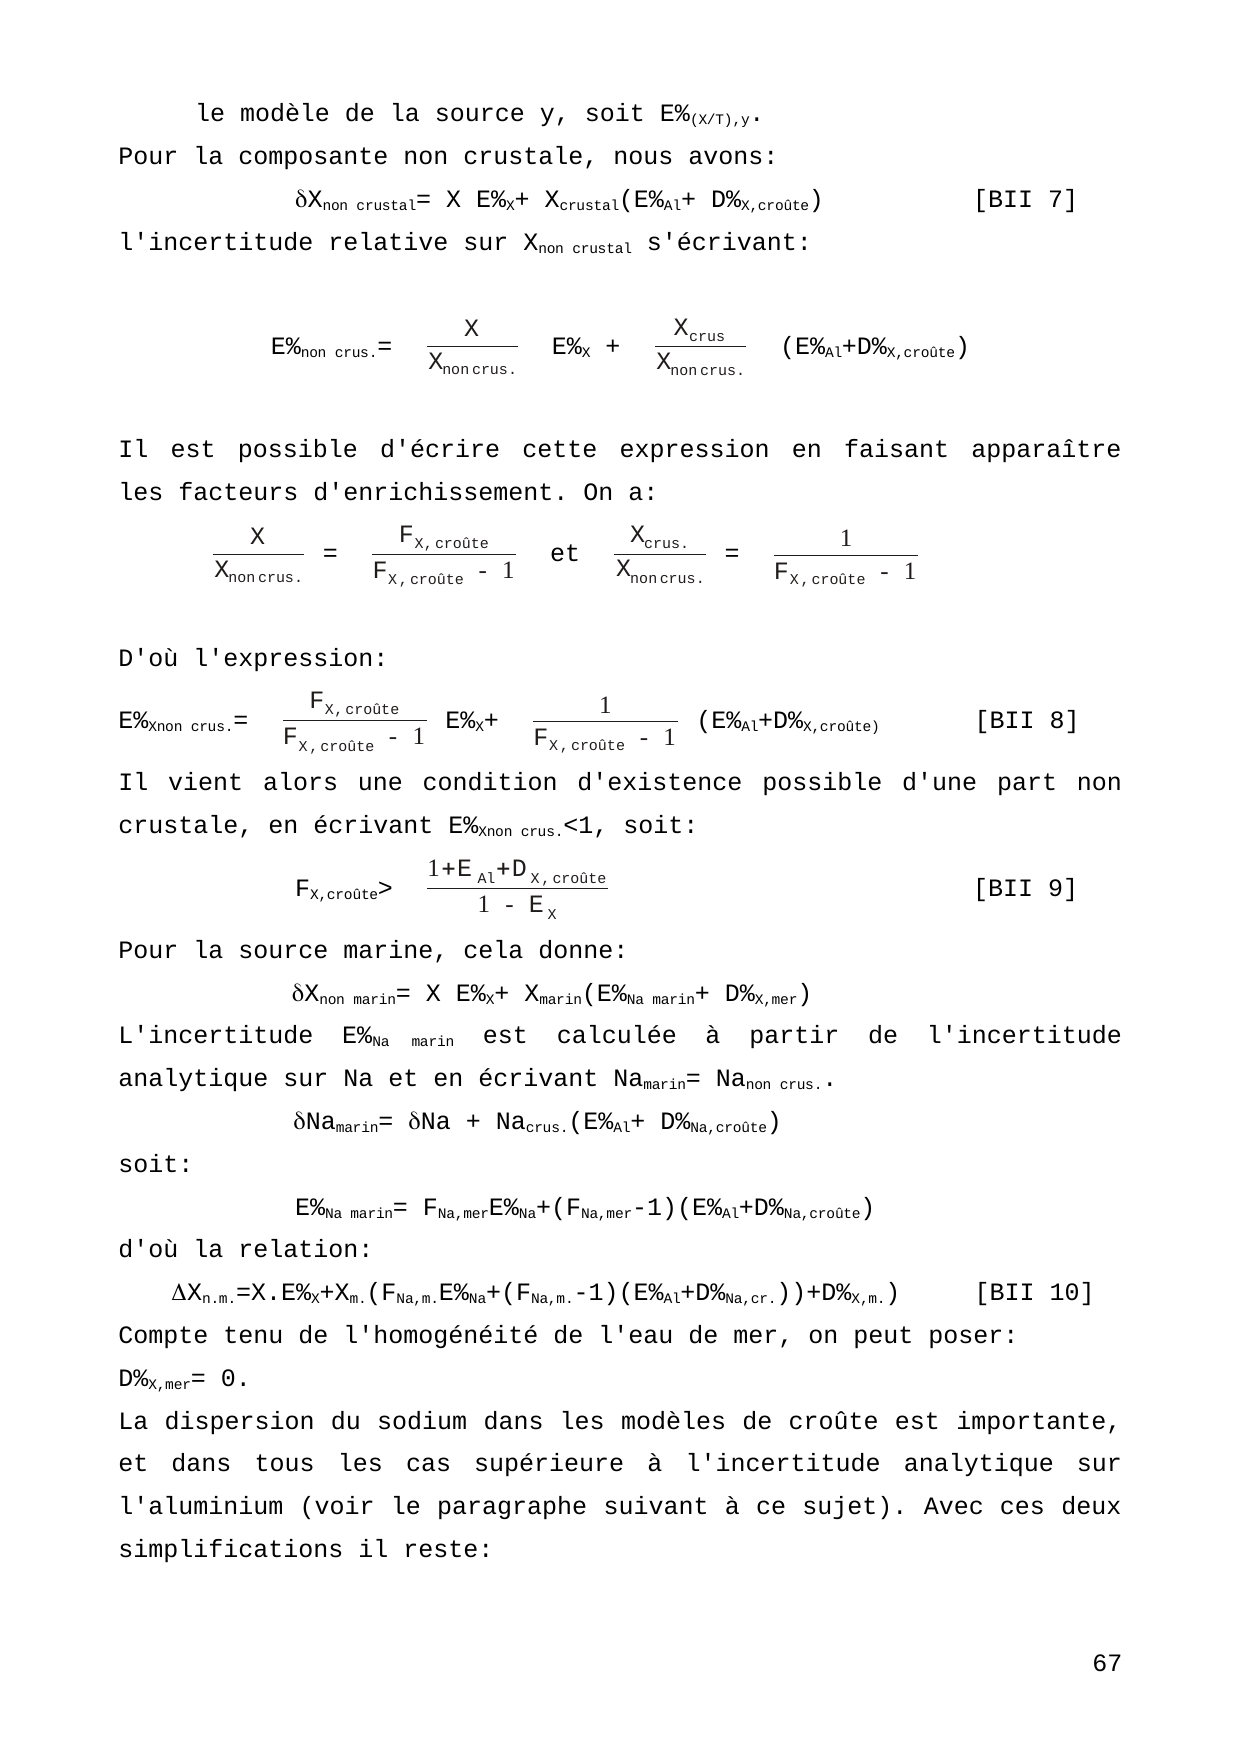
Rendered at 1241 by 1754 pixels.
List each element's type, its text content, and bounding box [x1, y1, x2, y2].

text E%Na marin= FNa,merE%Na+(FNa,mer-1)(E%Al+D%Na,croûte) [118, 1194, 1122, 1222]
text = et = [118, 522, 1122, 589]
text E%Xnon crus.= E%X+ (E%Al+D%X,croûte) [BII 8] [118, 688, 1122, 755]
text dXnon marin= X E%X+ Xmarin(E%Na marin+ D%X,mer) [118, 980, 1122, 1008]
text D%X,mer= 0. [118, 1365, 1122, 1394]
text Il vient alors une condition d'existence possible d'une part non crustale, en écrivant E%Xnon crus.<1, soit: [118, 769, 1122, 841]
text D'où l'expression: [118, 646, 1122, 674]
text Compte tenu de l'homogénéité de l'eau de mer, on peut poser: [118, 1322, 1122, 1351]
text E%non crus.= E%X + (E%Al+D%X,croûte) [118, 314, 1122, 379]
text Xn.m.=X.E%X+Xm.(FNa,m.E%Na+(FNa,m.-1)(E%Al+D%Na,cr.))+D%X,m.) [BII 10] [118, 1279, 1122, 1308]
text FX,croûte> [BII 9] [118, 855, 1122, 923]
text d'où la relation: [118, 1237, 1122, 1265]
text soit: [118, 1151, 1122, 1180]
text dXnon crustal= X E%X+ Xcrustal(E%Al+ D%X,croûte) [BII 7] [118, 186, 1122, 214]
text Pour la composante non crustale, nous avons: [118, 143, 1122, 172]
text Pour la source marine, cela donne: [118, 937, 1122, 966]
text La dispersion du sodium dans les modèles de croûte est importante, et dans tous les cas supérieure à l'incertitude analytique sur l'aluminium (voir le paragraphe suivant à ce sujet). Avec ces deux simplifications il reste: [118, 1408, 1122, 1565]
text le modèle de la source y, soit E%(X/T),y. [195, 100, 1122, 129]
text Il est possible d'écrire cette expression en faisant apparaître les facteurs d'enrichissement. On a: [118, 437, 1122, 508]
text dNamarin= dNa + Nacrus.(E%Al+ D%Na,croûte) [118, 1108, 1122, 1137]
text L'incertitude E%Na marin est calculée à partir de l'incertitude analytique sur Na et en écrivant Namarin= Nanon crus.. [118, 1023, 1122, 1094]
text l'incertitude relative sur Xnon crustal s'écrivant: [118, 229, 1122, 257]
